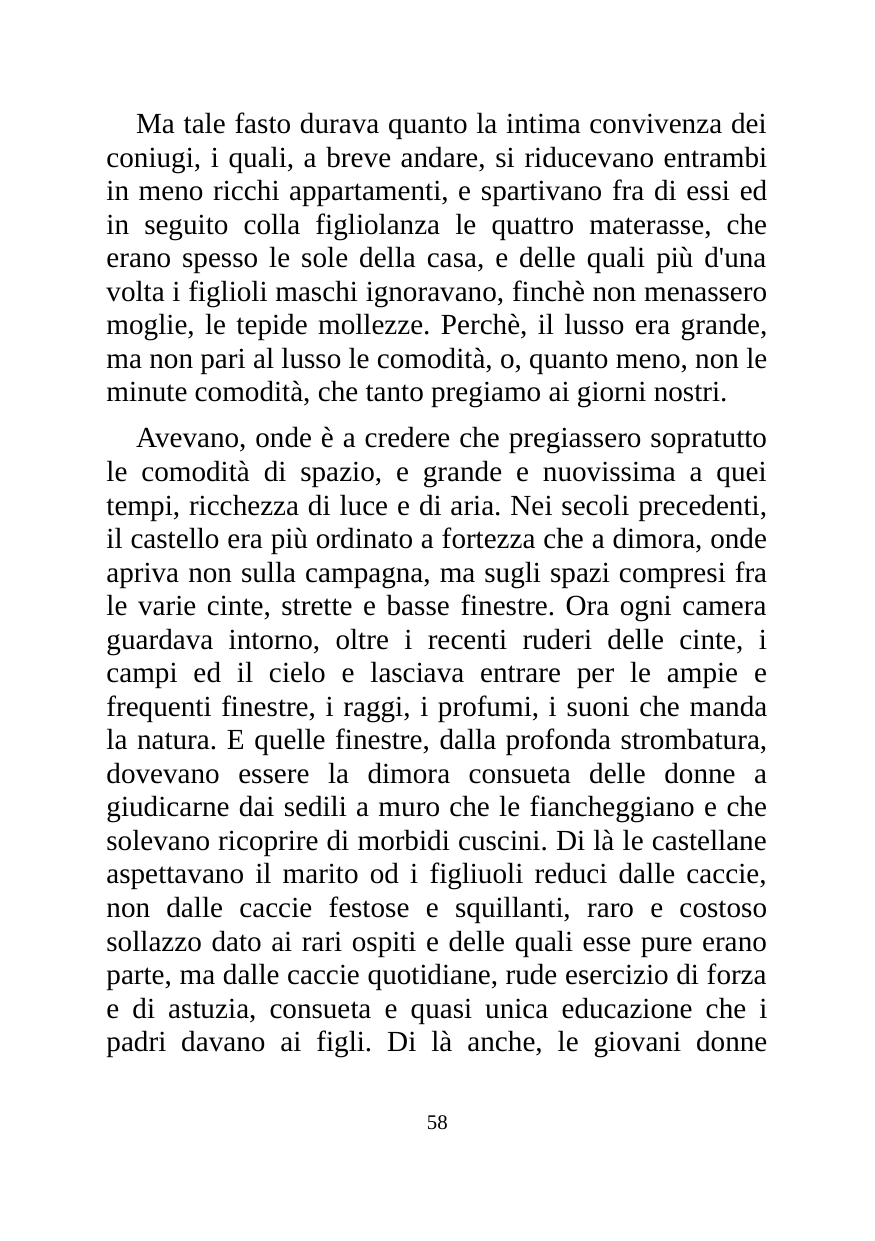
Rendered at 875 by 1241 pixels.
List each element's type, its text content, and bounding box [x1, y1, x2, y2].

text Ma tale fasto durava quanto la intima convivenza dei coniugi, i quali, a breve andare, si riducevano entrambi in meno ricchi appartamenti, e spartivano fra di essi ed in seguito colla figliolanza le quattro materasse, che erano spesso le sole della casa, e delle quali più d'una volta i figlioli maschi ignoravano, finchè non menassero moglie, le tepide mollezze. Perchè, il lusso era grande, ma non pari al lusso le comodità, o, quanto meno, non le minute comodità, che tanto pregiamo ai giorni nostri. [106, 106, 768, 408]
text Avevano, onde è a credere che pregiassero sopratutto le comodità di spazio, e grande e nuovissima a quei tempi, ricchezza di luce e di aria. Nei secoli precedenti, il castello era più ordinato a fortezza che a dimora, onde apriva non sulla campagna, ma sugli spazi compresi fra le varie cinte, strette e basse finestre. Ora ogni camera guardava intorno, oltre i recenti ruderi delle cinte, i campi ed il cielo e lasciava entrare per le ampie e frequenti finestre, i raggi, i profumi, i suoni che manda la natura. E quelle finestre, dalla profonda strombatura, dovevano essere la dimora consueta delle donne a giudicarne dai sedili a muro che le fiancheggiano e che solevano ricoprire di morbidi cuscini. Di là le castellane aspettavano il marito od i figliuoli reduci dalle caccie, non dalle caccie festose e squillanti, raro e costoso sollazzo dato ai rari ospiti e delle quali esse pure erano parte, ma dalle caccie quotidiane, rude esercizio di forza e di astuzia, consueta e quasi unica educazione che i padri davano ai figli. Di là anche, le giovani donne [106, 421, 768, 1058]
